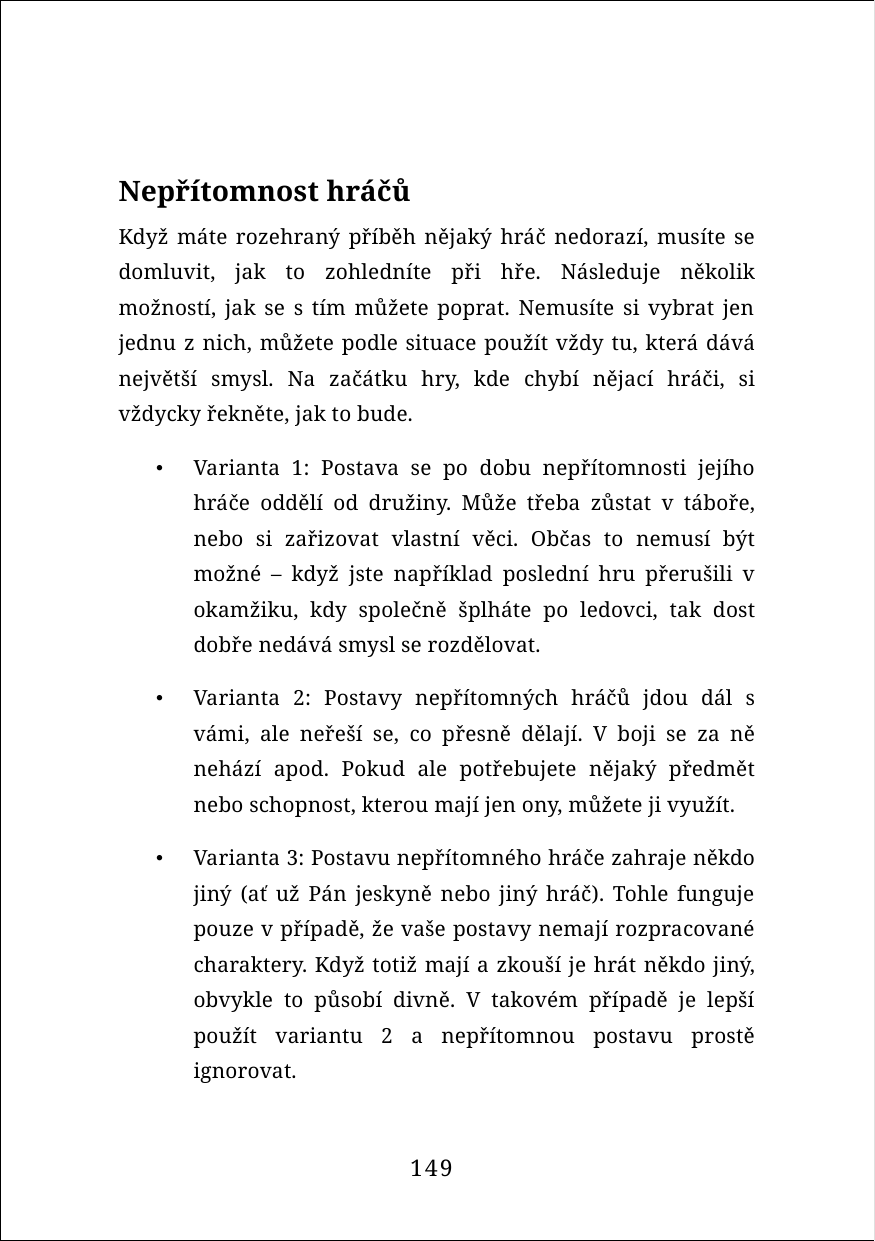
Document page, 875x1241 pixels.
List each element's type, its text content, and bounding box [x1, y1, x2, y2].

list Varianta 1: Postava se po dobu nepřítomnosti jejího hráče oddělí od družiny. Může třeba zůstat v táboře, nebo si zařizovat vlastní věci. Občas to nemusí být možné – když jste například poslední hru přerušili v okamžiku, kdy společně šplháte po ledovci, tak dost dobře nedává smysl se rozdělovat. [156, 453, 756, 659]
text Když máte rozehraný příběh nějaký hráč nedorazí, musíte se domluvit, jak to zohledníte při hře. Následuje několik možností, jak se s tím můžete poprat. Nemusíte si vybrat jen jednu z nich, můžete podle situace použít vždy tu, která dává největší smysl. Na začátku hry, kde chybí nějací hráči, si vždycky řekněte, jak to bude. [118, 222, 756, 428]
list Varianta 2: Postavy nepřítomných hráčů jdou dál s vámi, ale neřeší se, co přesně dělají. V boji se za ně nehází apod. Pokud ale potřebujete nějaký předmět nebo schopnost, kterou mají jen ony, můžete ji využít. [156, 683, 756, 818]
list Varianta 3: Postavu nepřítomného hráče zahraje někdo jiný (ať už Pán jeskyně nebo jiný hráč). Tohle funguje pouze v případě, že vaše postavy nemají rozpracované charaktery. Když totiž mají a zkouší je hrát někdo jiný, obvykle to působí divně. V takovém případě je lepší použít variantu 2 a nepřítomnou postavu prostě ignorovat. [156, 843, 756, 1085]
subtitle Nepřítomnost hráčů [118, 172, 756, 210]
